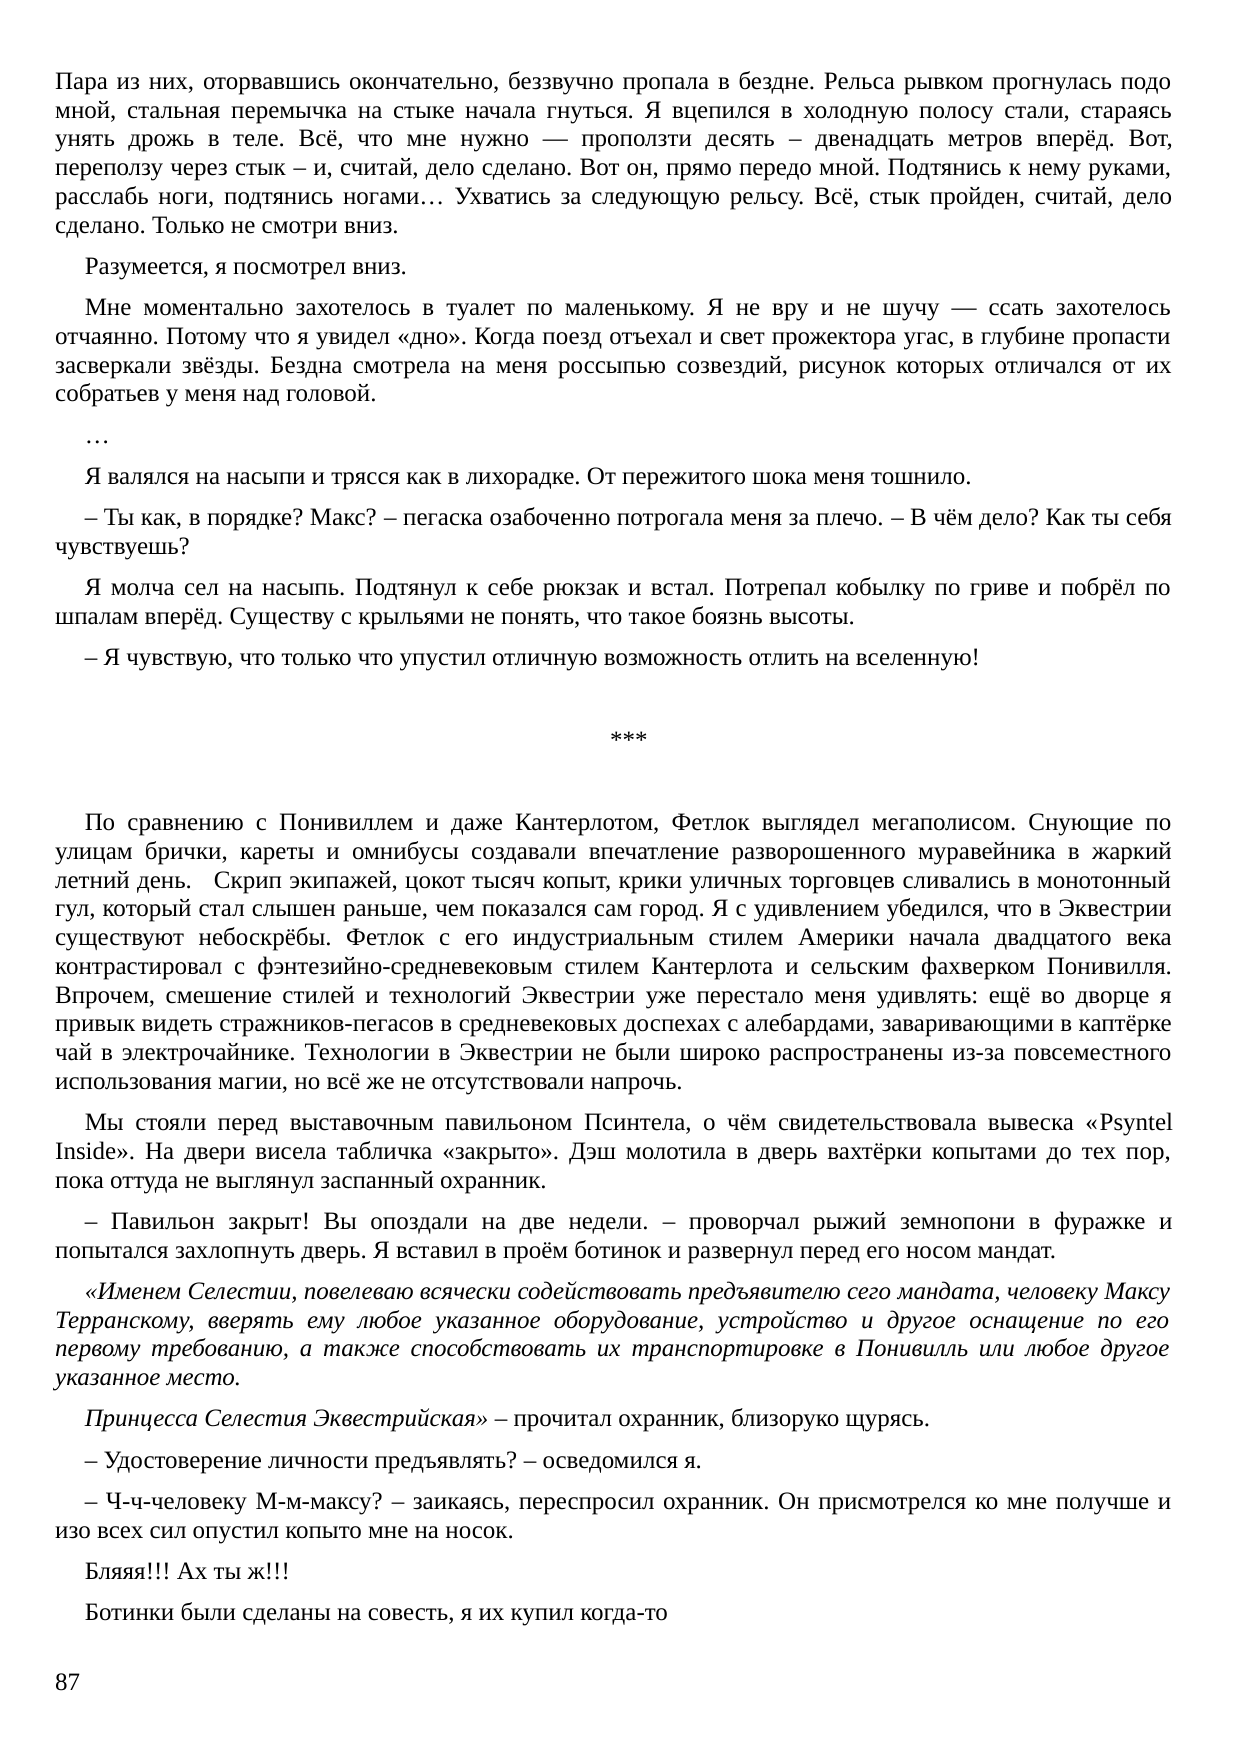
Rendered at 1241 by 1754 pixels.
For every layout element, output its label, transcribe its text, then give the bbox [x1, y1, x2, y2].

text Мы стояли перед выставочным павильоном Псинтела, о чём свидетельствовала вывеска «Psyntel Inside». На двери висела табличка «закрыто». Дэш молотила в дверь вахтёрки копытами до тех пор, пока оттуда не выглянул заспанный охранник. [55, 1107, 1173, 1193]
text Я молча сел на насыпь. Подтянул к себе рюкзак и встал. Потрепал кобылку по гриве и побрёл по шпалам вперёд. Существу с крыльями не понять, что такое боязнь высоты. [55, 572, 1173, 630]
text По сравнению с Понивиллем и даже Кантерлотом, Фетлок выглядел мегаполисом. Снующие по улицам брички, кареты и омнибусы создавали впечатление разворошенного муравейника в жаркий летний день. Скрип экипажей, цокот тысяч копыт, крики уличных торговцев сливались в монотонный гул, который стал слышен раньше, чем показался сам город. Я с удивлением убедился, что в Эквестрии существуют небоскрёбы. Фетлок с его индустриальным стилем Америки начала двадцатого века контрастировал с фэнтезийно-средневековым стилем Кантерлота и сельским фахверком Понивилля. Впрочем, смешение стилей и технологий Эквестрии уже перестало меня удивлять: ещё во дворце я привык видеть стражников-пегасов в средневековых доспехах с алебардами, заваривающими в каптёрке чай в электрочайнике. Технологии в Эквестрии не были широко распространены из-за повсеместного использования магии, но всё же не отсутствовали напрочь. [55, 807, 1173, 1095]
text Мне моментально захотелось в туалет по маленькому. Я не вру и не шучу — ссать захотелось отчаянно. Потому что я увидел «дно». Когда поезд отъехал и свет прожектора угас, в глубине пропасти засверкали звёзды. Бездна смотрела на меня россыпью созвездий, рисунок которых отличался от их собратьев у меня над головой. [55, 292, 1173, 407]
text Ботинки были сделаны на совесть, я их купил когда-то [55, 1597, 1173, 1626]
text … [55, 420, 1173, 448]
text Пара из них, оторвавшись окончательно, беззвучно пропала в бездне. Рельса рывком прогнулась подо мной, стальная перемычка на стыке начала гнуться. Я вцепился в холодную полосу стали, стараясь унять дрожь в теле. Всё, что мне нужно — проползти десять – двенадцать метров вперёд. Вот, переползу через стык – и, считай, дело сделано. Вот он, прямо передо мной. Подтянись к нему руками, расслабь ноги, подтянись ногами… Ухватись за следующую рельсу. Всё, стык пройден, считай, дело сделано. Только не смотри вниз. [55, 66, 1173, 238]
text – Ты как, в порядке? Макс? – пегаска озабоченно потрогала меня за плечо. – В чём дело? Как ты себя чувствуешь? [55, 502, 1173, 560]
text – Павильон закрыт! Вы опоздали на две недели. – проворчал рыжий земнопони в фуражке и попытался захлопнуть дверь. Я вставил в проём ботинок и развернул перед его носом мандат. [55, 1206, 1173, 1263]
text – Удостоверение личности предъявлять? – осведомился я. [55, 1445, 1173, 1473]
text Разумеется, я посмотрел вниз. [55, 251, 1173, 280]
text *** [55, 725, 1173, 753]
text Я валялся на насыпи и трясся как в лихорадке. От пережитого шока меня тошнило. [55, 461, 1173, 490]
text Принцесса Селестия Эквестрийская» – прочитал охранник, близоруко щурясь. [55, 1403, 1173, 1432]
text – Ч-ч-человеку М-м-максу? – заикаясь, переспросил охранник. Он присмотрелся ко мне получше и изо всех сил опустил копыто мне на носок. [55, 1486, 1173, 1543]
text Бляяя!!! Ах ты ж!!! [55, 1556, 1173, 1585]
text «Именем Селестии, повелеваю всячески содействовать предъявителю сего мандата, человеку Максу Терранскому, вверять ему любое указанное оборудование, устройство и другое оснащение по его первому требованию, а также способствовать их транспортировке в Понивилль или любое другое указанное место. [55, 1276, 1173, 1391]
text – Я чувствую, что только что упустил отличную возможность отлить на вселенную! [55, 642, 1173, 671]
